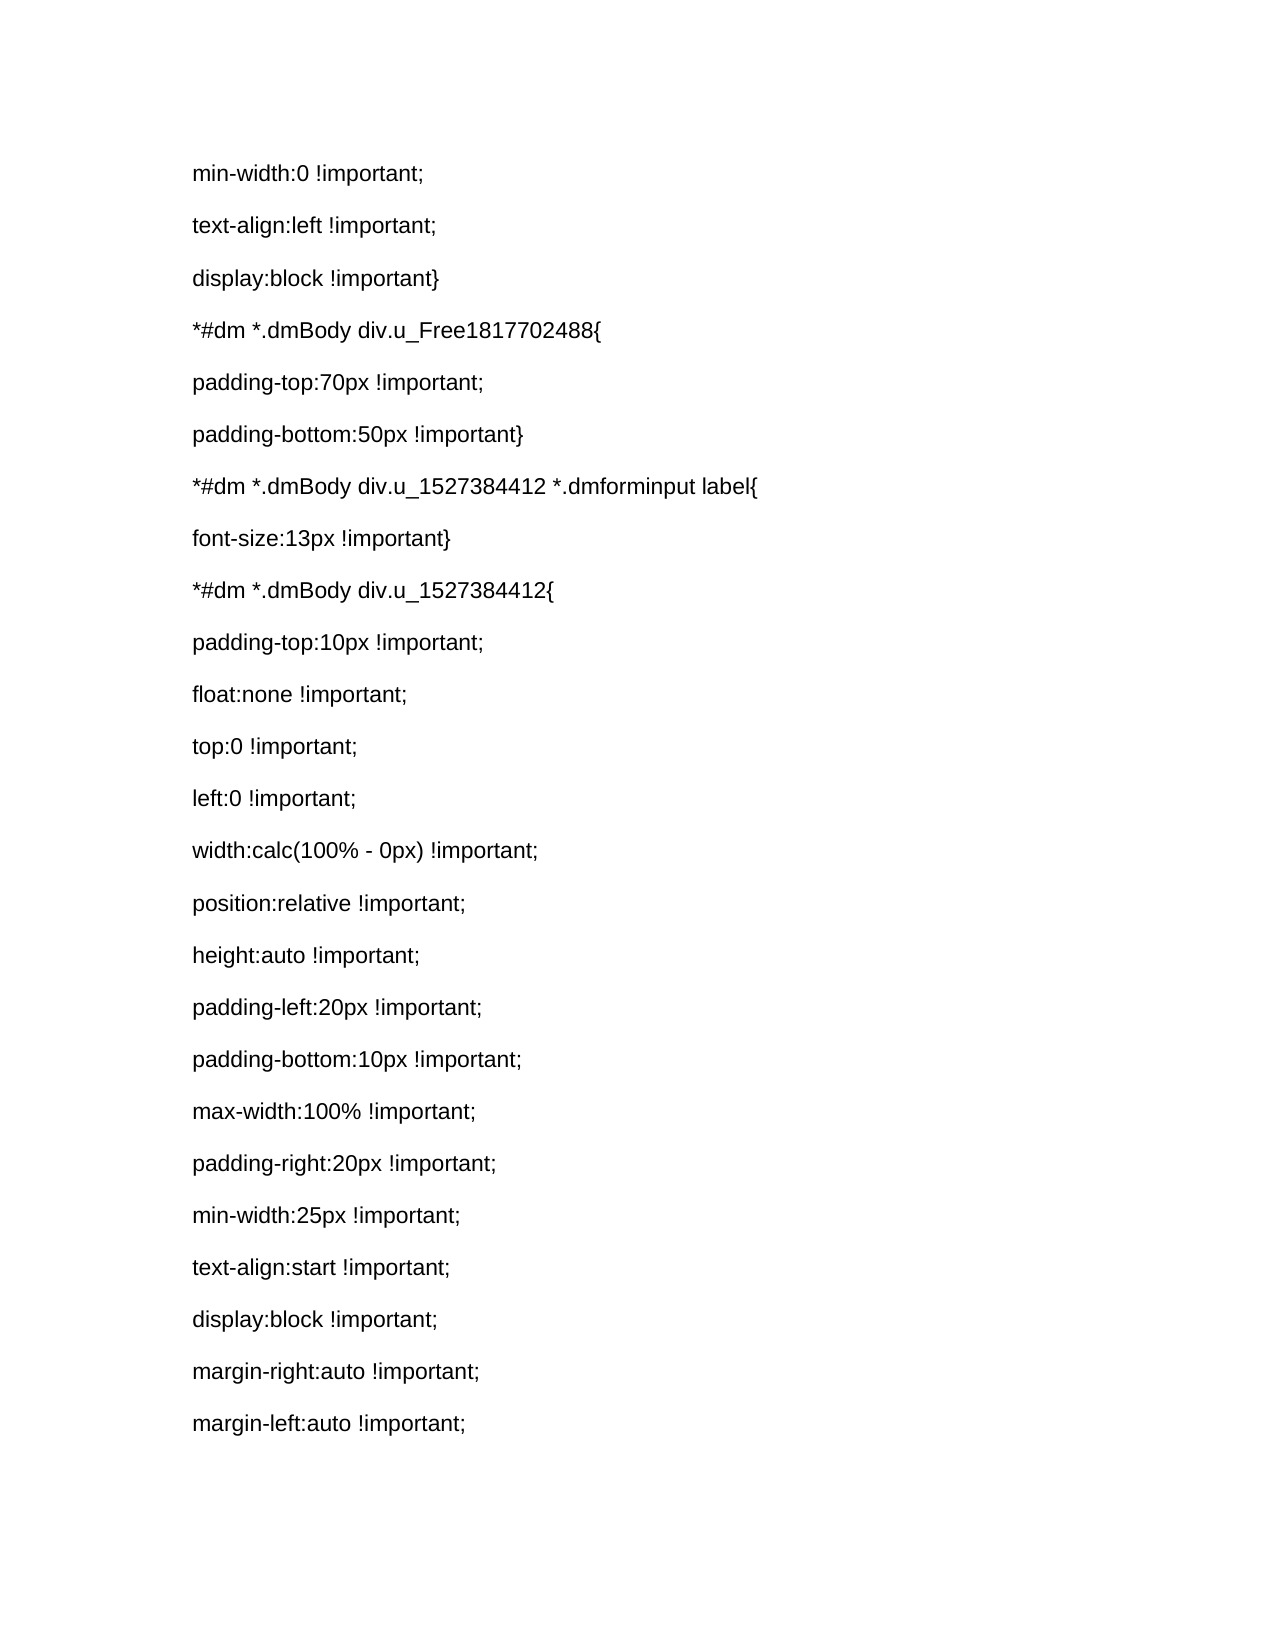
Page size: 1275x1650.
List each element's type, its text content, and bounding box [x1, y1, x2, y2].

table_cell display:block !important} [182, 254, 1125, 306]
table_cell [150, 671, 182, 723]
table_cell [150, 619, 182, 671]
table_cell max-width:100% !important; [182, 1088, 1125, 1139]
table_cell margin-right:auto !important; [182, 1348, 1125, 1400]
table_cell *#dm *.dmBody div.u_1527384412{ [182, 567, 1125, 619]
table_cell left:0 !important; [182, 775, 1125, 827]
table_cell padding-right:20px !important; [182, 1140, 1125, 1192]
table_cell [150, 775, 182, 827]
table_cell padding-top:70px !important; [182, 358, 1125, 410]
table_cell [150, 306, 182, 358]
table_cell position:relative !important; [182, 879, 1125, 931]
table_cell min-width:0 !important; [182, 150, 1125, 202]
table_cell [150, 827, 182, 879]
table_cell [150, 463, 182, 514]
table_cell [150, 254, 182, 306]
table_cell padding-top:10px !important; [182, 619, 1125, 671]
table_cell display:block !important; [182, 1296, 1125, 1348]
table_cell width:calc(100% - 0px) !important; [182, 827, 1125, 879]
table_cell [150, 1140, 182, 1192]
table_cell [150, 1348, 182, 1400]
table_cell *#dm *.dmBody div.u_1527384412 *.dmforminput label{ [182, 463, 1125, 514]
table_cell [150, 1296, 182, 1348]
table_cell [150, 723, 182, 775]
table_cell [150, 1244, 182, 1296]
table_cell [150, 202, 182, 254]
table_cell float:none !important; [182, 671, 1125, 723]
table_cell [150, 1035, 182, 1087]
table_cell [150, 983, 182, 1035]
table_cell [150, 567, 182, 619]
table_cell top:0 !important; [182, 723, 1125, 775]
table_cell [150, 150, 182, 202]
table_cell [150, 358, 182, 410]
table_cell *#dm *.dmBody div.u_Free1817702488{ [182, 306, 1125, 358]
table_cell text-align:left !important; [182, 202, 1125, 254]
table_cell [150, 1400, 182, 1452]
table_cell font-size:13px !important} [182, 515, 1125, 567]
table_cell [150, 410, 182, 462]
table_cell margin-left:auto !important; [182, 1400, 1125, 1452]
table_cell [150, 515, 182, 567]
table_cell [150, 1192, 182, 1244]
table_cell [150, 879, 182, 931]
table_cell [150, 931, 182, 983]
table_cell [150, 1088, 182, 1139]
table_cell padding-left:20px !important; [182, 983, 1125, 1035]
table_cell min-width:25px !important; [182, 1192, 1125, 1244]
table_cell padding-bottom:10px !important; [182, 1035, 1125, 1087]
table_cell height:auto !important; [182, 931, 1125, 983]
table_cell padding-bottom:50px !important} [182, 410, 1125, 462]
table_cell text-align:start !important; [182, 1244, 1125, 1296]
